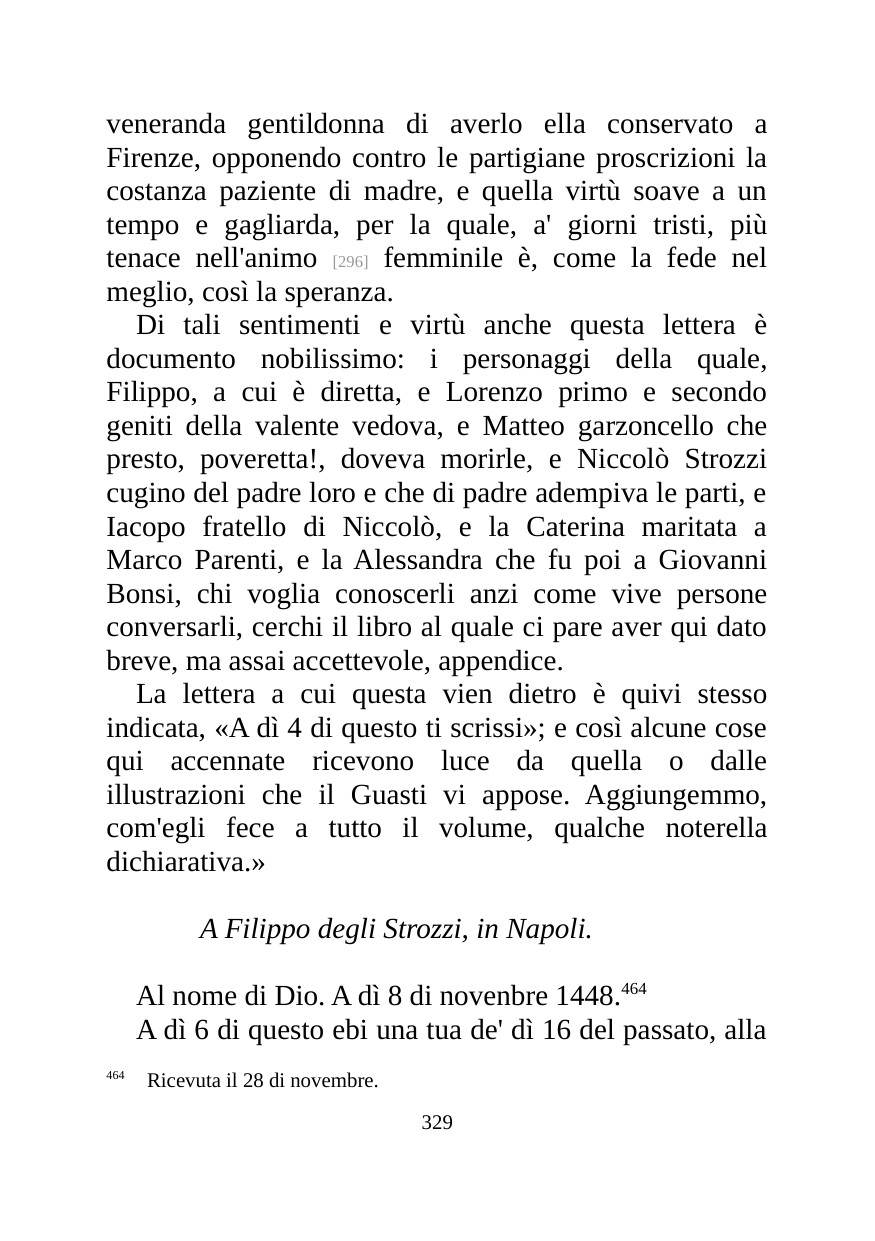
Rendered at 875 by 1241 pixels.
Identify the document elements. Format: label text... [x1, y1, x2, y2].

text A dì 6 di questo ebi una tua de' dì 16 del passato, alla [106, 1012, 768, 1045]
text La lettera a cui questa vien dietro è quivi stesso indicata, «A dì 4 di questo ti scrissi»; e così alcune cose qui accennate ricevono luce da quella o dalle illustrazioni che il Guasti vi appose. Aggiungemmo, com'egli fece a tutto il volume, qualche noterella dichiarativa.» [106, 676, 768, 878]
text Al nome di Dio. A dì 8 di novenbre 1448. [106, 978, 768, 1012]
text Ricevuta il 28 di novembre. [106, 1068, 768, 1092]
text veneranda gentildonna di averlo ella conservato a Firenze, opponendo contro le partigiane proscrizioni la costanza paziente di madre, e quella virtù soave a un tempo e gagliarda, per la quale, a' giorni tristi, più tenace nell'animo [296] femminile è, come la fede nel meglio, così la speranza. [106, 106, 768, 307]
text Di tali sentimenti e virtù anche questa lettera è documento nobilissimo: i personaggi della quale, Filippo, a cui è diretta, e Lorenzo primo e secondo geniti della valente vedova, e Matteo garzoncello che presto, poveretta!, doveva morirle, e Niccolò Strozzi cugino del padre loro e che di padre adempiva le parti, e Iacopo fratello di Niccolò, e la Caterina maritata a Marco Parenti, e la Alessandra che fu poi a Giovanni Bonsi, chi voglia conoscerli anzi come vive persone conversarli, cerchi il libro al quale ci pare aver qui dato breve, ma assai accettevole, appendice. [106, 307, 768, 676]
text A Filippo degli Strozzi, in Napoli. [200, 911, 768, 945]
